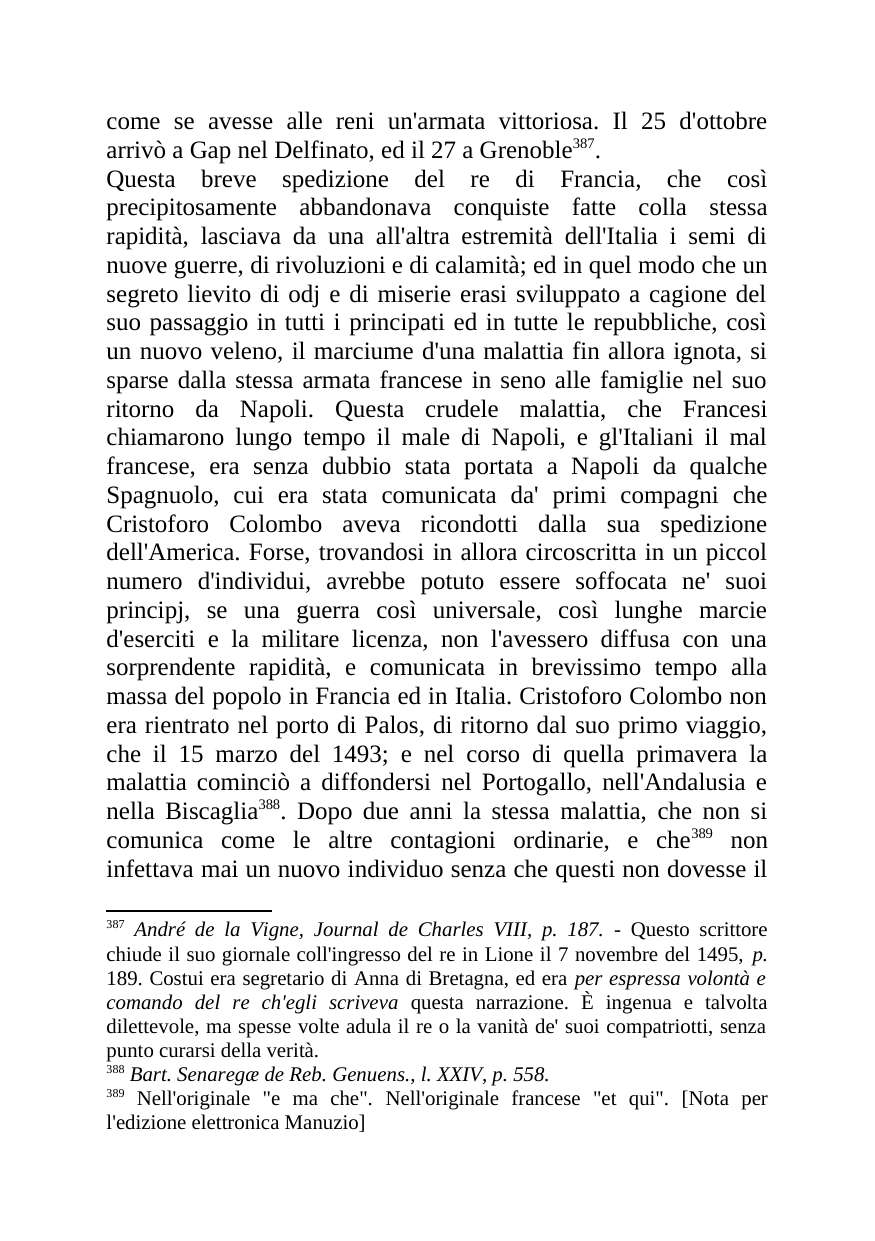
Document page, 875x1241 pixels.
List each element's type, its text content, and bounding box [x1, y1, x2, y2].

text Nell'originale "e ma che". Nell'originale francese "et qui". [Nota per l'edizione elettronica Manuzio] [106, 1086, 768, 1134]
text come se avesse alle reni un'armata vittoriosa. Il 25 d'ottobre arrivò a Gap nel Delfinato, ed il 27 a Grenoble. [106, 106, 768, 164]
text Bart. Senaregæ de Reb. Genuens., l. XXIV, p. 558. [106, 1062, 768, 1086]
text Questa breve spedizione del re di Francia, che così precipitosamente abbandonava conquiste fatte colla stessa rapidità, lasciava da una all'altra estremità dell'Italia i semi di nuove guerre, di rivoluzioni e di calamità; ed in quel modo che un segreto lievito di odj e di miserie erasi sviluppato a cagione del suo passaggio in tutti i principati ed in tutte le repubbliche, così un nuovo veleno, il marciume d'una malattia fin allora ignota, si sparse dalla stessa armata francese in seno alle famiglie nel suo ritorno da Napoli. Questa crudele malattia, che Francesi chiamarono lungo tempo il male di Napoli, e gl'Italiani il mal francese, era senza dubbio stata portata a Napoli da qualche Spagnuolo, cui era stata comunicata da' primi compagni che Cristoforo Colombo aveva ricondotti dalla sua spedizione dell'America. Forse, trovandosi in allora circoscritta in un piccol numero d'individui, avrebbe potuto essere soffocata ne' suoi principj, se una guerra così universale, così lunghe marcie d'eserciti e la militare licenza, non l'avessero diffusa con una sorprendente rapidità, e comunicata in brevissimo tempo alla massa del popolo in Francia ed in Italia. Cristoforo Colombo non era rientrato nel porto di Palos, di ritorno dal suo primo viaggio, che il 15 marzo del 1493; e nel corso di quella primavera la malattia cominciò a diffondersi nel Portogallo, nell'Andalusia e nella Biscaglia. Dopo due anni la stessa malattia, che non si comunica come le altre contagioni ordinarie, e che non infettava mai un nuovo individuo senza che questi non dovesse il [106, 164, 768, 882]
text André de la Vigne, Journal de Charles VIII, p. 187. - Questo scrittore chiude il suo giornale coll'ingresso del re in Lione il 7 novembre del 1495, p. 189. Costui era segretario di Anna di Bretagna, ed era per espressa volontà e comando del re ch'egli scriveva questa narrazione. È ingenua e talvolta dilettevole, ma spesse volte adula il re o la vanità de' suoi compatriotti, senza punto curarsi della verità. [106, 917, 768, 1062]
